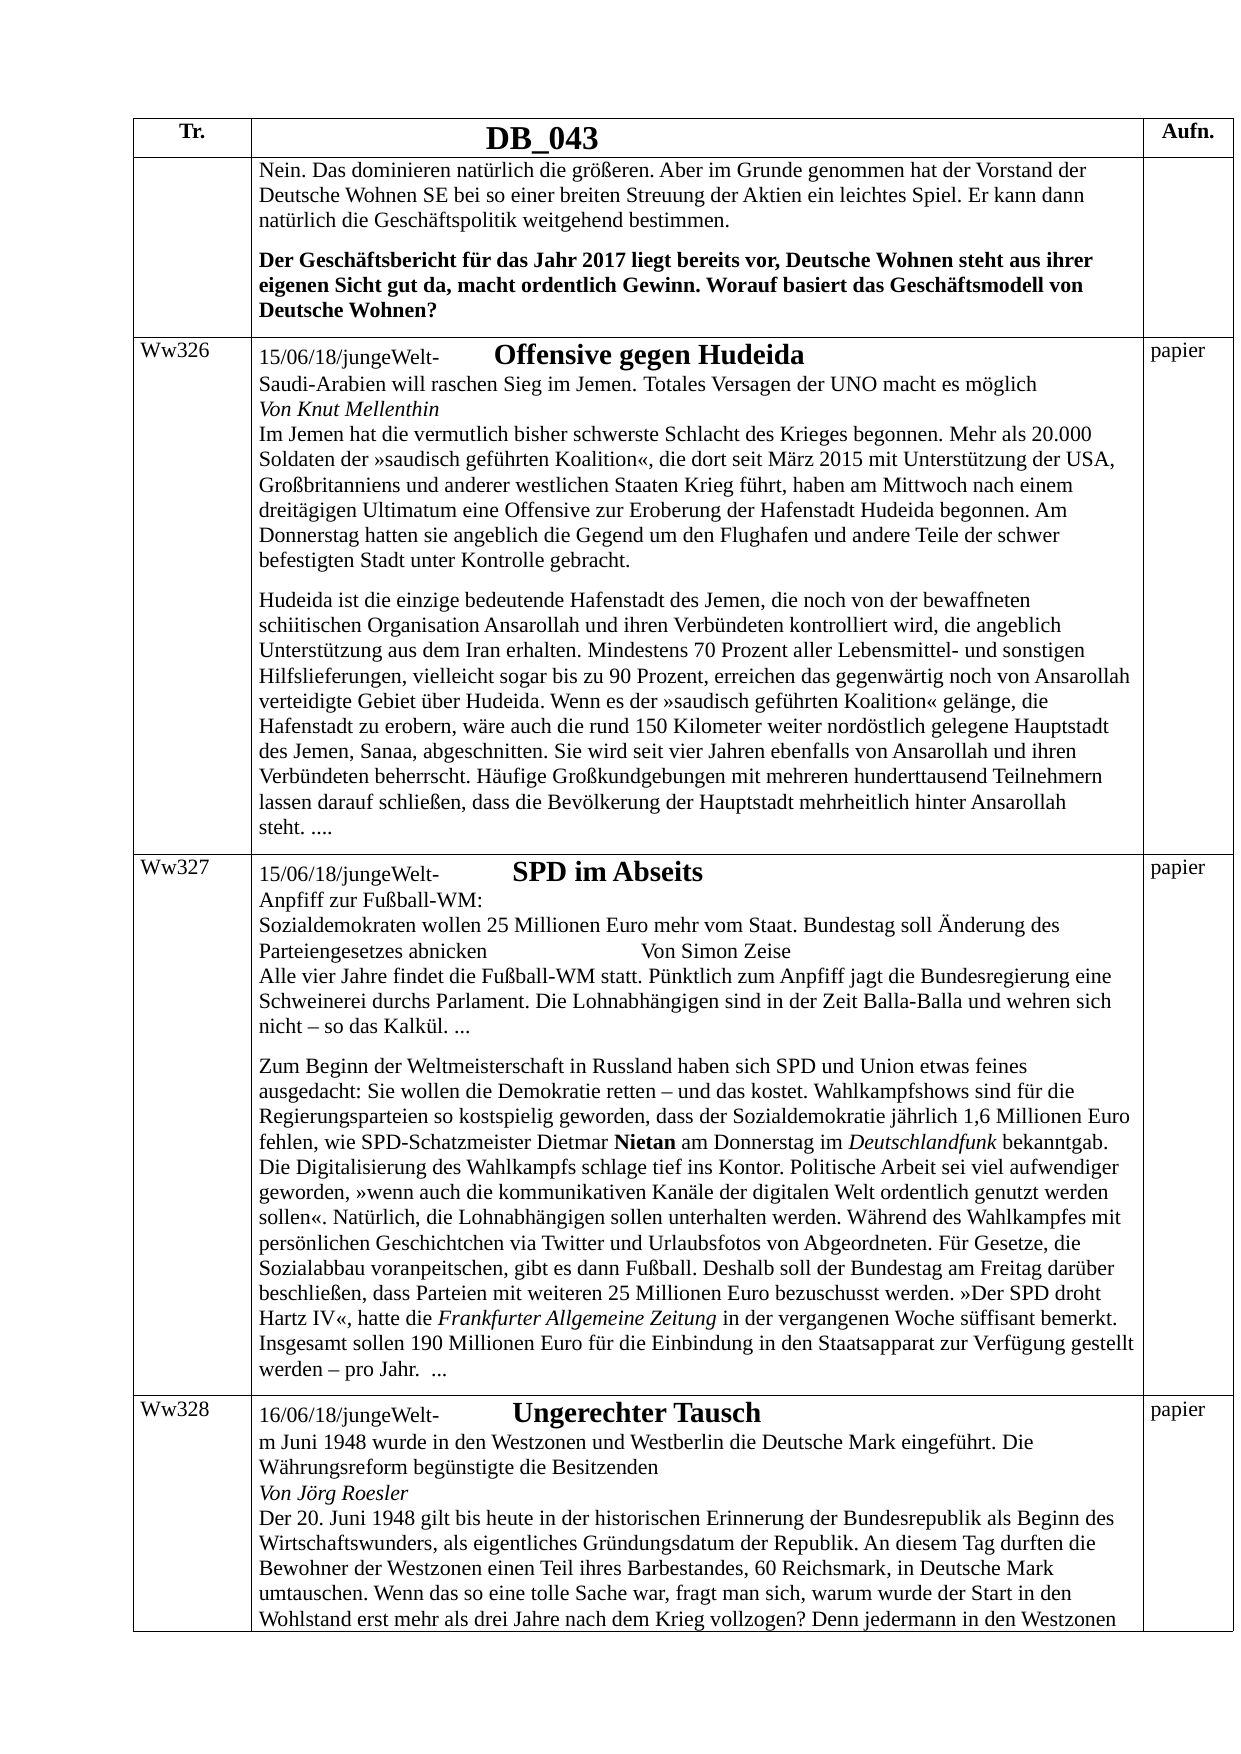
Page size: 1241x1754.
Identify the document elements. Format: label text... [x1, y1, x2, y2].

table_cell 15/06/18/jungeWelt- Offensive gegen Hudeida Saudi-Arabien will raschen Sieg im Jemen. Totales Versagen der UNO macht es möglich Von Knut Mellenthin Im Jemen hat die vermutlich bisher schwerste Schlacht des Krieges begonnen. Mehr als 20.000 Soldaten der »saudisch geführten Koalition«, die dort seit März 2015 mit Unterstützung der USA, Großbritanniens und anderer westlichen Staaten Krieg führt, haben am Mittwoch nach einem dreitägigen Ultimatum eine Offensive zur Eroberung der Hafenstadt Hudeida begonnen. Am Donnerstag hatten sie angeblich die Gegend um den Flughafen und andere Teile der schwer befestigten Stadt unter Kontrolle gebracht. Hudeida ist die einzige bedeutende Hafenstadt des Jemen, die noch von der bewaffneten schiitischen Organisation Ansarollah und ihren Verbündeten kontrolliert wird, die angeblich Unterstützung aus dem Iran erhalten. Mindestens 70 Prozent aller Lebensmittel- und sonstigen Hilfslieferungen, vielleicht sogar bis zu 90 Prozent, erreichen das gegenwärtig noch von Ansarollah verteidigte Gebiet über Hudeida. Wenn es der »saudisch geführten Koalition« gelänge, die Hafenstadt zu erobern, wäre auch die rund 150 Kilometer weiter nordöstlich gelegene Hauptstadt des Jemen, Sanaa, abgeschnitten. Sie wird seit vier Jahren ebenfalls von Ansarollah und ihren Verbündeten beherrscht. Häufige Großkundgebungen mit mehreren hunderttausend Teilnehmern lassen darauf schließen, dass die Bevölkerung der Hauptstadt mehrheitlich hinter Ansarollah steht. .... [252, 338, 1143, 854]
table_header DB_043 [252, 119, 1143, 157]
table_cell [134, 158, 251, 337]
table_cell papier [1144, 855, 1233, 1395]
table_cell papier [1144, 1396, 1233, 1631]
table_cell Ww328 [134, 1396, 251, 1631]
table_cell Ww326 [134, 338, 251, 854]
table_cell papier [1144, 338, 1233, 854]
table_cell Ww327 [134, 855, 251, 1395]
table_cell Nein. Das dominieren natürlich die größeren. Aber im Grunde genommen hat der Vorstand der Deutsche Wohnen SE bei so einer breiten Streuung der Aktien ein leichtes Spiel. Er kann dann natürlich die Geschäftspolitik weitgehend bestimmen. Der Geschäftsbericht für das Jahr 2017 liegt bereits vor, Deutsche Wohnen steht aus ihrer eigenen Sicht gut da, macht ordentlich Gewinn. Worauf basiert das Geschäftsmodell von Deutsche Wohnen? [252, 158, 1143, 337]
table_header Aufn. [1144, 119, 1233, 157]
table_cell 16/06/18/jungeWelt- Ungerechter Tausch m Juni 1948 wurde in den Westzonen und Westberlin die Deutsche Mark eingeführt. Die Währungsreform begünstigte die Besitzenden Von Jörg Roesler Der 20. Juni 1948 gilt bis heute in der historischen Erinnerung der Bundesrepublik als Beginn des Wirtschaftswunders, als eigentliches Gründungsdatum der Republik. An diesem Tag durften die Bewohner der Westzonen einen Teil ihres Barbestandes, 60 Reichsmark, in Deutsche Mark umtauschen. Wenn das so eine tolle Sache war, fragt man sich, warum wurde der Start in den Wohlstand erst mehr als drei Jahre nach dem Krieg vollzogen? Denn jedermann in den Westzonen [252, 1396, 1143, 1631]
table_cell 15/06/18/jungeWelt- SPD im Abseits Anpfiff zur Fußball-WM: Sozialdemokraten wollen 25 Millionen Euro mehr vom Staat. Bundestag soll Änderung des Parteiengesetzes abnicken Von Simon Zeise Alle vier Jahre findet die Fußball-WM statt. Pünktlich zum Anpfiff jagt die Bundesregierung eine Schweinerei durchs Parlament. Die Lohnabhängigen sind in der Zeit Balla-Balla und wehren sich nicht – so das Kalkül. ... Zum Beginn der Weltmeisterschaft in Russland haben sich SPD und Union etwas feines ausgedacht: Sie wollen die Demokratie retten – und das kostet. Wahlkampfshows sind für die Regierungsparteien so kostspielig geworden, dass der Sozialdemokratie jährlich 1,6 Millionen Euro fehlen, wie SPD-Schatzmeister Dietmar Nietan am Donnerstag im Deutschlandfunk bekanntgab. Die Digitalisierung des Wahlkampfs schlage tief ins Kontor. Politische Arbeit sei viel aufwendiger geworden, »wenn auch die kommunikativen Kanäle der digitalen Welt ordentlich genutzt werden sollen«. Natürlich, die Lohnabhängigen sollen unterhalten werden. Während des Wahlkampfes mit persönlichen Geschichtchen via Twitter und Urlaubsfotos von Abgeordneten. Für Gesetze, die Sozialabbau voranpeitschen, gibt es dann Fußball. Deshalb soll der Bundestag am Freitag darüber beschließen, dass Parteien mit weiteren 25 Millionen Euro bezuschusst werden. »Der SPD droht Hartz IV«, hatte die Frankfurter Allgemeine Zeitung in der vergangenen Woche süffisant bemerkt. Insgesamt sollen 190 Millionen Euro für die Einbindung in den Staatsapparat zur Verfügung gestellt werden – pro Jahr. ... [252, 855, 1143, 1395]
table_header Tr. [134, 119, 251, 157]
table_cell [1144, 158, 1233, 337]
